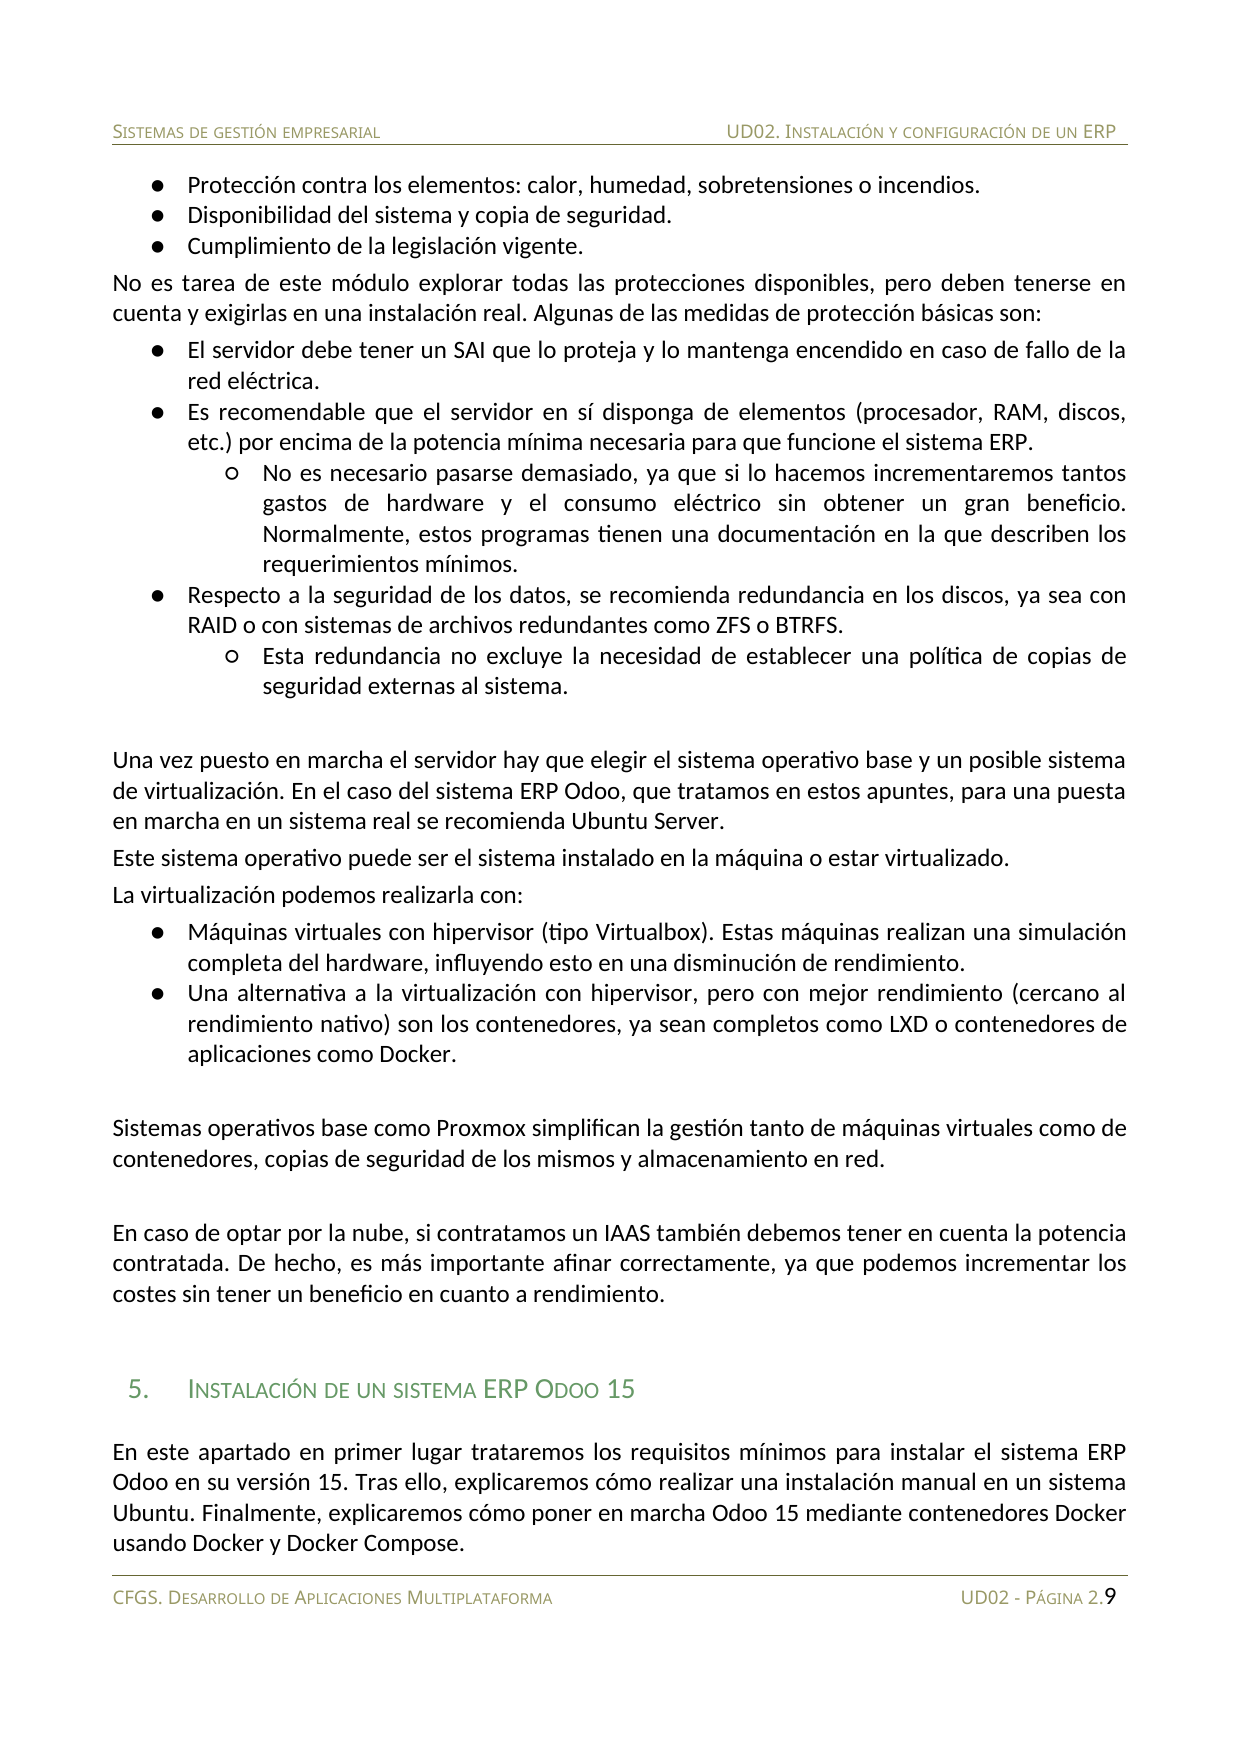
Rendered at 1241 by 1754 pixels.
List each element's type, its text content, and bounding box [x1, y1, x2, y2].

list Esta redundancia no excluye la necesidad de establecer una política de copias de seguridad externas al sistema. [225, 640, 1128, 701]
list Una alternativa a la virtualización con hipervisor, pero con mejor rendimiento (cercano al rendimiento nativo) son los contenedores, ya sean completos como LXD o contenedores de aplicaciones como Docker. [150, 977, 1128, 1069]
list Disponibilidad del sistema y copia de seguridad. [150, 199, 1128, 230]
list Máquinas virtuales con hipervisor (tipo Virtualbox). Estas máquinas realizan una simulación completa del hardware, influyendo esto en una disminución de rendimiento. [150, 916, 1128, 977]
text No es tarea de este módulo explorar todas las protecciones disponibles, pero deben tenerse en cuenta y exigirlas en una instalación real. Algunas de las medidas de protección básicas son: [112, 267, 1128, 328]
text En caso de optar por la nube, si contratamos un IAAS también debemos tener en cuenta la potencia contratada. De hecho, es más importante afinar correctamente, ya que podemos incrementar los costes sin tener un beneficio en cuanto a rendimiento. [112, 1217, 1128, 1308]
list El servidor debe tener un SAI que lo proteja y lo mantenga encendido en caso de fallo de la red eléctrica. [150, 334, 1128, 396]
list Protección contra los elementos: calor, humedad, sobretensiones o incendios. [150, 169, 1128, 199]
subtitle Instalación de un sistema ERP Odoo 15 [150, 1370, 1128, 1406]
text Este sistema operativo puede ser el sistema instalado en la máquina o estar virtualizado. [112, 842, 1128, 873]
list Respecto a la seguridad de los datos, se recomienda redundancia en los discos, ya sea con RAID o con sistemas de archivos redundantes como ZFS o BTRFS. [150, 579, 1128, 640]
text Una vez puesto en marcha el servidor hay que elegir el sistema operativo base y un posible sistema de virtualización. En el caso del sistema ERP Odoo, que tratamos en estos apuntes, para una puesta en marcha en un sistema real se recomienda Ubuntu Server. [112, 744, 1128, 836]
text Sistemas operativos base como Proxmox simplifican la gestión tanto de máquinas virtuales como de contenedores, copias de seguridad de los mismos y almacenamiento en red. [112, 1112, 1128, 1173]
text La virtualización podemos realizarla con: [112, 879, 1128, 910]
list Cumplimiento de la legislación vigente. [150, 230, 1128, 261]
list Es recomendable que el servidor en sí disponga de elementos (procesador, RAM, discos, etc.) por encima de la potencia mínima necesaria para que funcione el sistema ERP. [150, 396, 1128, 457]
list No es necesario pasarse demasiado, ya que si lo hacemos incrementaremos tantos gastos de hardware y el consumo eléctrico sin obtener un gran beneficio. Normalmente, estos programas tienen una documentación en la que describen los requerimientos mínimos. [225, 457, 1128, 579]
text En este apartado en primer lugar trataremos los requisitos mínimos para instalar el sistema ERP Odoo en su versión 15. Tras ello, explicaremos cómo realizar una instalación manual en un sistema Ubuntu. Finalmente, explicaremos cómo poner en marcha Odoo 15 mediante contenedores Docker usando Docker y Docker Compose. [112, 1436, 1128, 1558]
